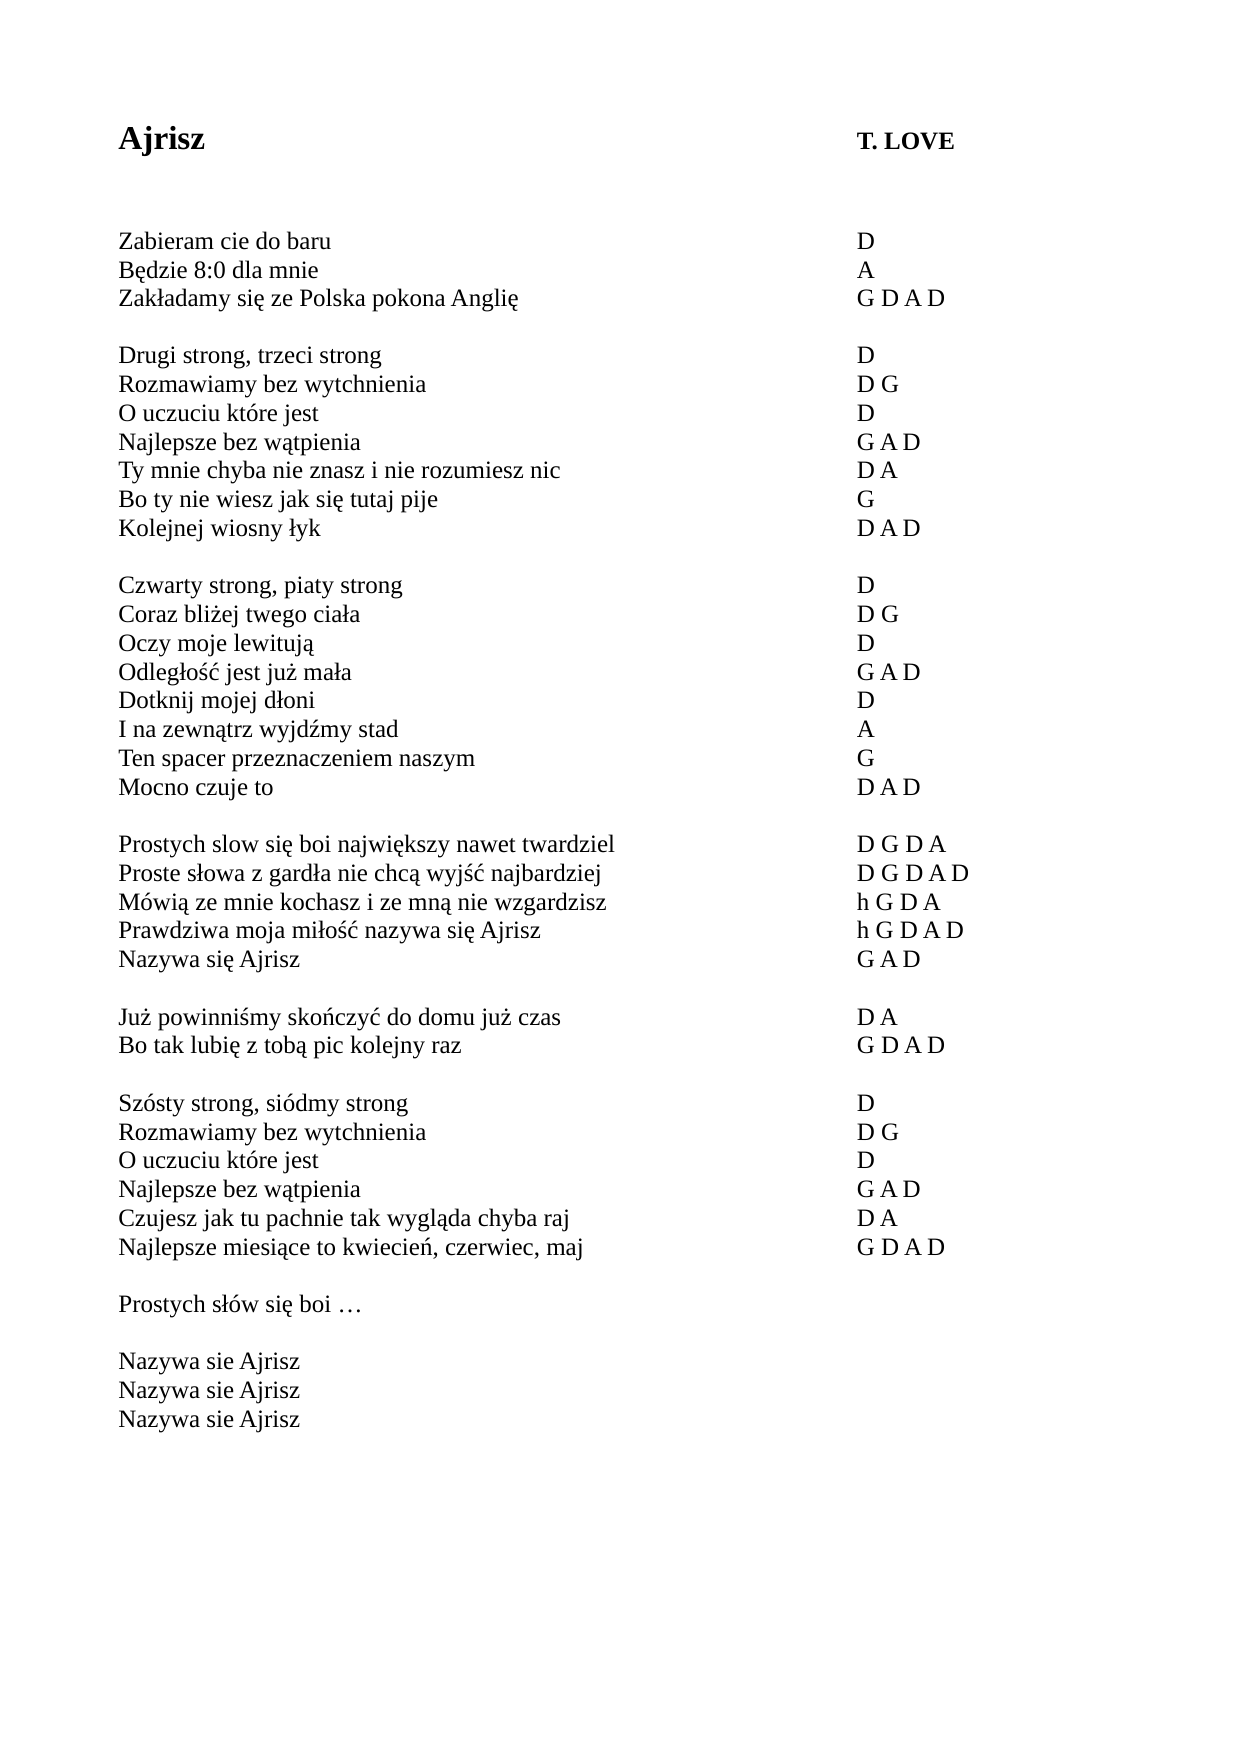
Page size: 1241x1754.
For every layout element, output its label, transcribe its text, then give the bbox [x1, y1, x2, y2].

text Ten spacer przeznaczeniem naszym G [118, 743, 1122, 772]
text Bo tak lubię z tobą pic kolejny raz G D A D [118, 1031, 1122, 1059]
text Zabieram cie do baru D [118, 226, 1122, 255]
text Ty mnie chyba nie znasz i nie rozumiesz nic D A [118, 456, 1122, 484]
text Już powinniśmy skończyć do domu już czas D A [118, 1002, 1122, 1031]
text Oczy moje lewitują D [118, 628, 1122, 657]
text O uczuciu które jest D [118, 398, 1122, 427]
text Najlepsze bez wątpienia G A D [118, 1174, 1122, 1203]
text Rozmawiamy bez wytchnienia D G [118, 1117, 1122, 1146]
text Najlepsze bez wątpienia G A D [118, 427, 1122, 456]
text Szósty strong, siódmy strong D [118, 1088, 1122, 1117]
text O uczuciu które jest D [118, 1146, 1122, 1174]
text Proste słowa z gardła nie chcą wyjść najbardziej D G D A D [118, 858, 1122, 887]
text I na zewnątrz wyjdźmy stad A [118, 714, 1122, 743]
text Nazywa sie Ajrisz [118, 1375, 1122, 1404]
text Nazywa sie Ajrisz [118, 1404, 1122, 1433]
text Bo ty nie wiesz jak się tutaj pije G [118, 484, 1122, 513]
text Czwarty strong, piaty strong D [118, 571, 1122, 599]
text Rozmawiamy bez wytchnienia D G [118, 369, 1122, 398]
text Kolejnej wiosny łyk D A D [118, 513, 1122, 542]
text Zakładamy się ze Polska pokona Anglię G D A D [118, 283, 1122, 312]
text Mocno czuje to D A D [118, 772, 1122, 801]
text Prawdziwa moja miłość nazywa się Ajrisz h G D A D [118, 916, 1122, 944]
text Mówią ze mnie kochasz i ze mną nie wzgardzisz h G D A [118, 887, 1122, 916]
text Prostych słów się boi … [118, 1289, 1122, 1318]
text Czujesz jak tu pachnie tak wygląda chyba raj D A [118, 1203, 1122, 1232]
text Coraz bliżej twego ciała D G [118, 599, 1122, 628]
text Nazywa się Ajrisz G A D [118, 944, 1122, 973]
text Drugi strong, trzeci strong D [118, 341, 1122, 369]
text Będzie 8:0 dla mnie A [118, 255, 1122, 283]
text Najlepsze miesiące to kwiecień, czerwiec, maj G D A D [118, 1232, 1122, 1261]
text Odległość jest już mała G A D [118, 657, 1122, 686]
text Prostych slow się boi największy nawet twardziel D G D A [118, 829, 1122, 858]
subtitle Ajrisz T. LOVE [118, 118, 1122, 156]
text Nazywa sie Ajrisz [118, 1346, 1122, 1375]
text Dotknij mojej dłoni D [118, 686, 1122, 714]
